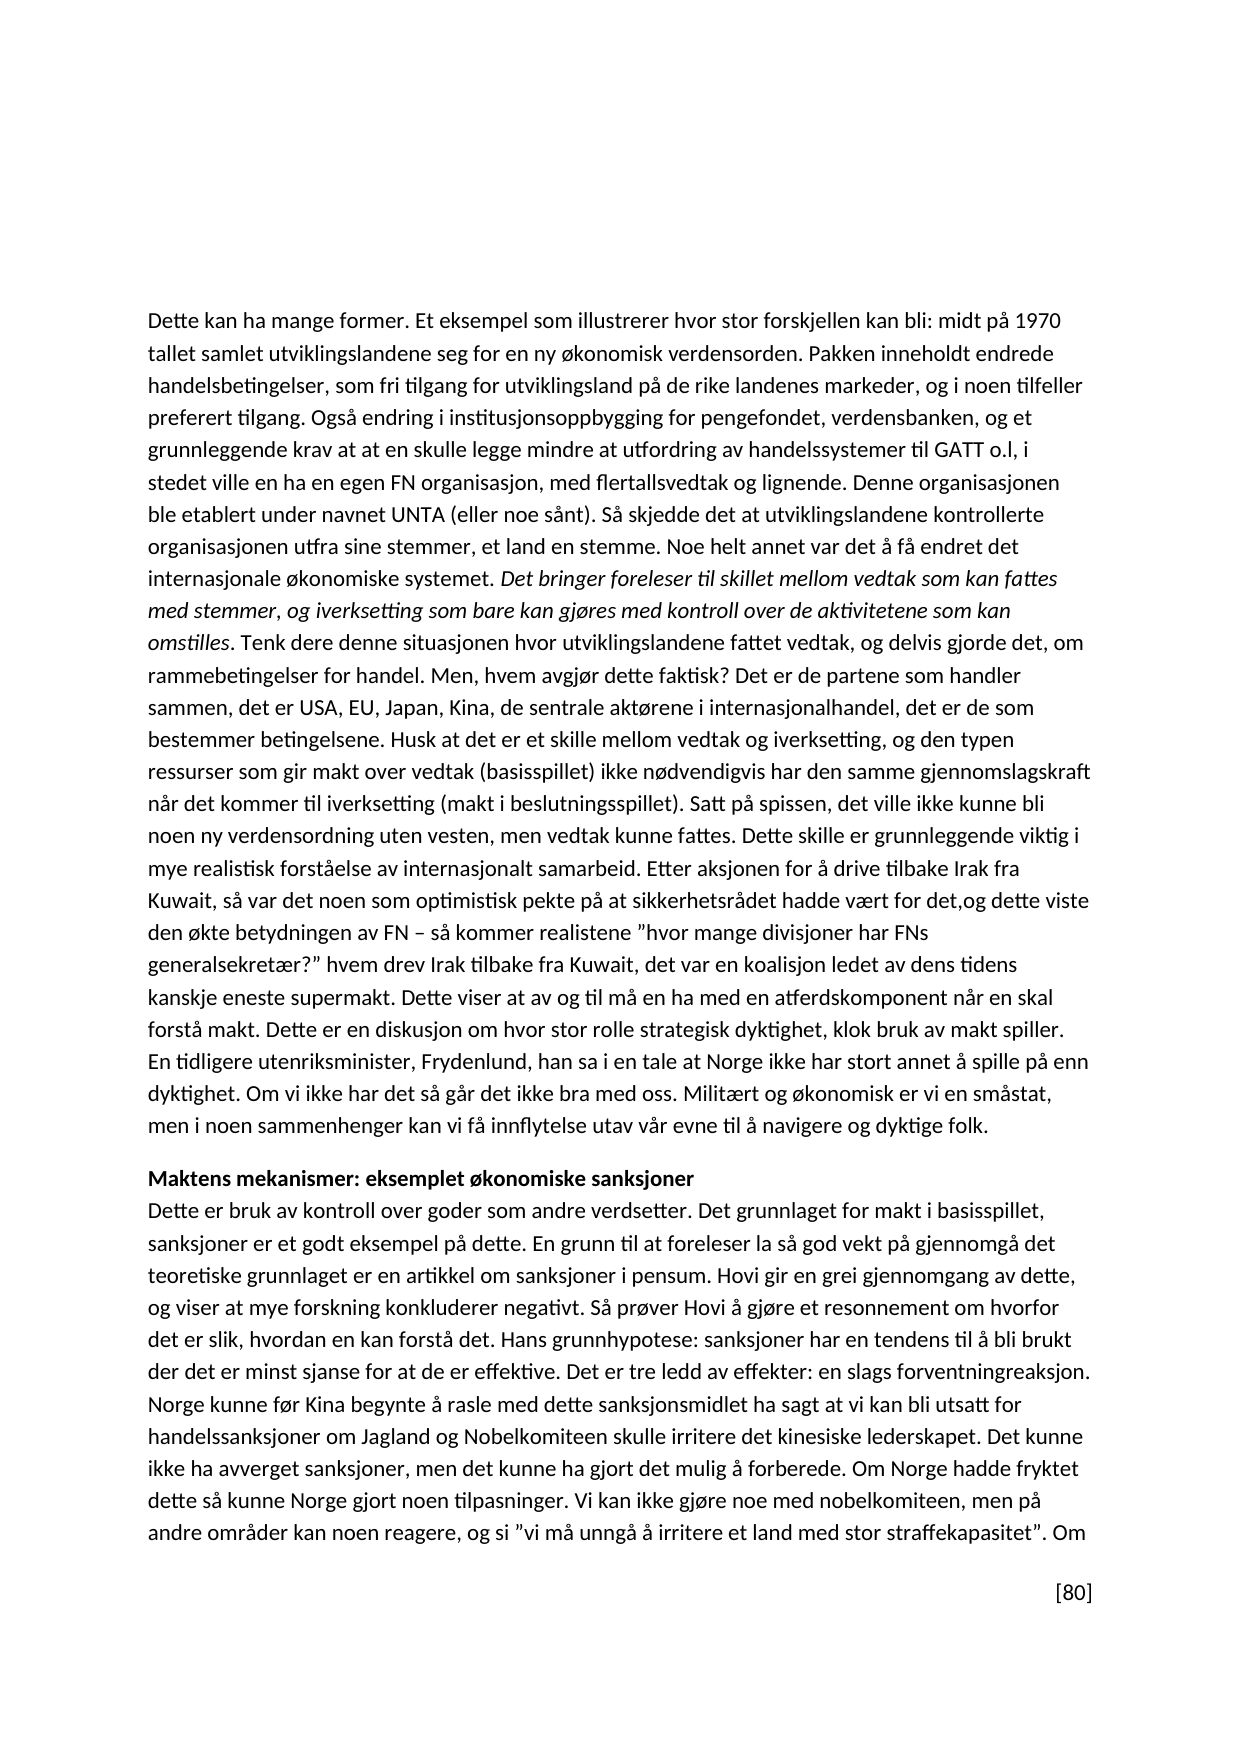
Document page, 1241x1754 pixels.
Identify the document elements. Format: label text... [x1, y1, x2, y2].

text Dette kan ha mange former. Et eksempel som illustrerer hvor stor forskjellen kan bli: midt på 1970 tallet samlet utviklingslandene seg for en ny økonomisk verdensorden. Pakken inneholdt endrede handelsbetingelser, som fri tilgang for utviklingsland på de rike landenes markeder, og i noen tilfeller preferert tilgang. Også endring i institusjonsoppbygging for pengefondet, verdensbanken, og et grunnleggende krav at at en skulle legge mindre at utfordring av handelssystemer til GATT o.l, i stedet ville en ha en egen FN organisasjon, med flertallsvedtak og lignende. Denne organisasjonen ble etablert under navnet UNTA (eller noe sånt). Så skjedde det at utviklingslandene kontrollerte organisasjonen utfra sine stemmer, et land en stemme. Noe helt annet var det å få endret det internasjonale økonomiske systemet. Det bringer foreleser til skillet mellom vedtak som kan fattes med stemmer, og iverksetting som bare kan gjøres med kontroll over de aktivitetene som kan omstilles. Tenk dere denne situasjonen hvor utviklingslandene fattet vedtak, og delvis gjorde det, om rammebetingelser for handel. Men, hvem avgjør dette faktisk? Det er de partene som handler sammen, det er USA, EU, Japan, Kina, de sentrale aktørene i internasjonalhandel, det er de som bestemmer betingelsene. Husk at det er et skille mellom vedtak og iverksetting, og den typen ressurser som gir makt over vedtak (basisspillet) ikke nødvendigvis har den samme gjennomslagskraft når det kommer til iverksetting (makt i beslutningsspillet). Satt på spissen, det ville ikke kunne bli noen ny verdensordning uten vesten, men vedtak kunne fattes. Dette skille er grunnleggende viktig i mye realistisk forståelse av internasjonalt samarbeid. Etter aksjonen for å drive tilbake Irak fra Kuwait, så var det noen som optimistisk pekte på at sikkerhetsrådet hadde vært for det,og dette viste den økte betydningen av FN – så kommer realistene ”hvor mange divisjoner har FNs generalsekretær?” hvem drev Irak tilbake fra Kuwait, det var en koalisjon ledet av dens tidens kanskje eneste supermakt. Dette viser at av og til må en ha med en atferdskomponent når en skal forstå makt. Dette er en diskusjon om hvor stor rolle strategisk dyktighet, klok bruk av makt spiller. En tidligere utenriksminister, Frydenlund, han sa i en tale at Norge ikke har stort annet å spille på enn dyktighet. Om vi ikke har det så går det ikke bra med oss. Militært og økonomisk er vi en småstat, men i noen sammenhenger kan vi få innflytelse utav vår evne til å navigere og dyktige folk. [148, 307, 1093, 1139]
text Maktens mekanismer: eksemplet økonomiske sanksjoner Dette er bruk av kontroll over goder som andre verdsetter. Det grunnlaget for makt i basisspillet, sanksjoner er et godt eksempel på dette. En grunn til at foreleser la så god vekt på gjennomgå det teoretiske grunnlaget er en artikkel om sanksjoner i pensum. Hovi gir en grei gjennomgang av dette, og viser at mye forskning konkluderer negativt. Så prøver Hovi å gjøre et resonnement om hvorfor det er slik, hvordan en kan forstå det. Hans grunnhypotese: sanksjoner har en tendens til å bli brukt der det er minst sjanse for at de er effektive. Det er tre ledd av effekter: en slags forventningreaksjon. Norge kunne før Kina begynte å rasle med dette sanksjonsmidlet ha sagt at vi kan bli utsatt for handelssanksjoner om Jagland og Nobelkomiteen skulle irritere det kinesiske lederskapet. Det kunne ikke ha avverget sanksjoner, men det kunne ha gjort det mulig å forberede. Om Norge hadde fryktet dette så kunne Norge gjort noen tilpasninger. Vi kan ikke gjøre noe med nobelkomiteen, men på andre områder kan noen reagere, og si ”vi må unngå å irritere et land med stor straffekapasitet”. Om [148, 1164, 1093, 1546]
